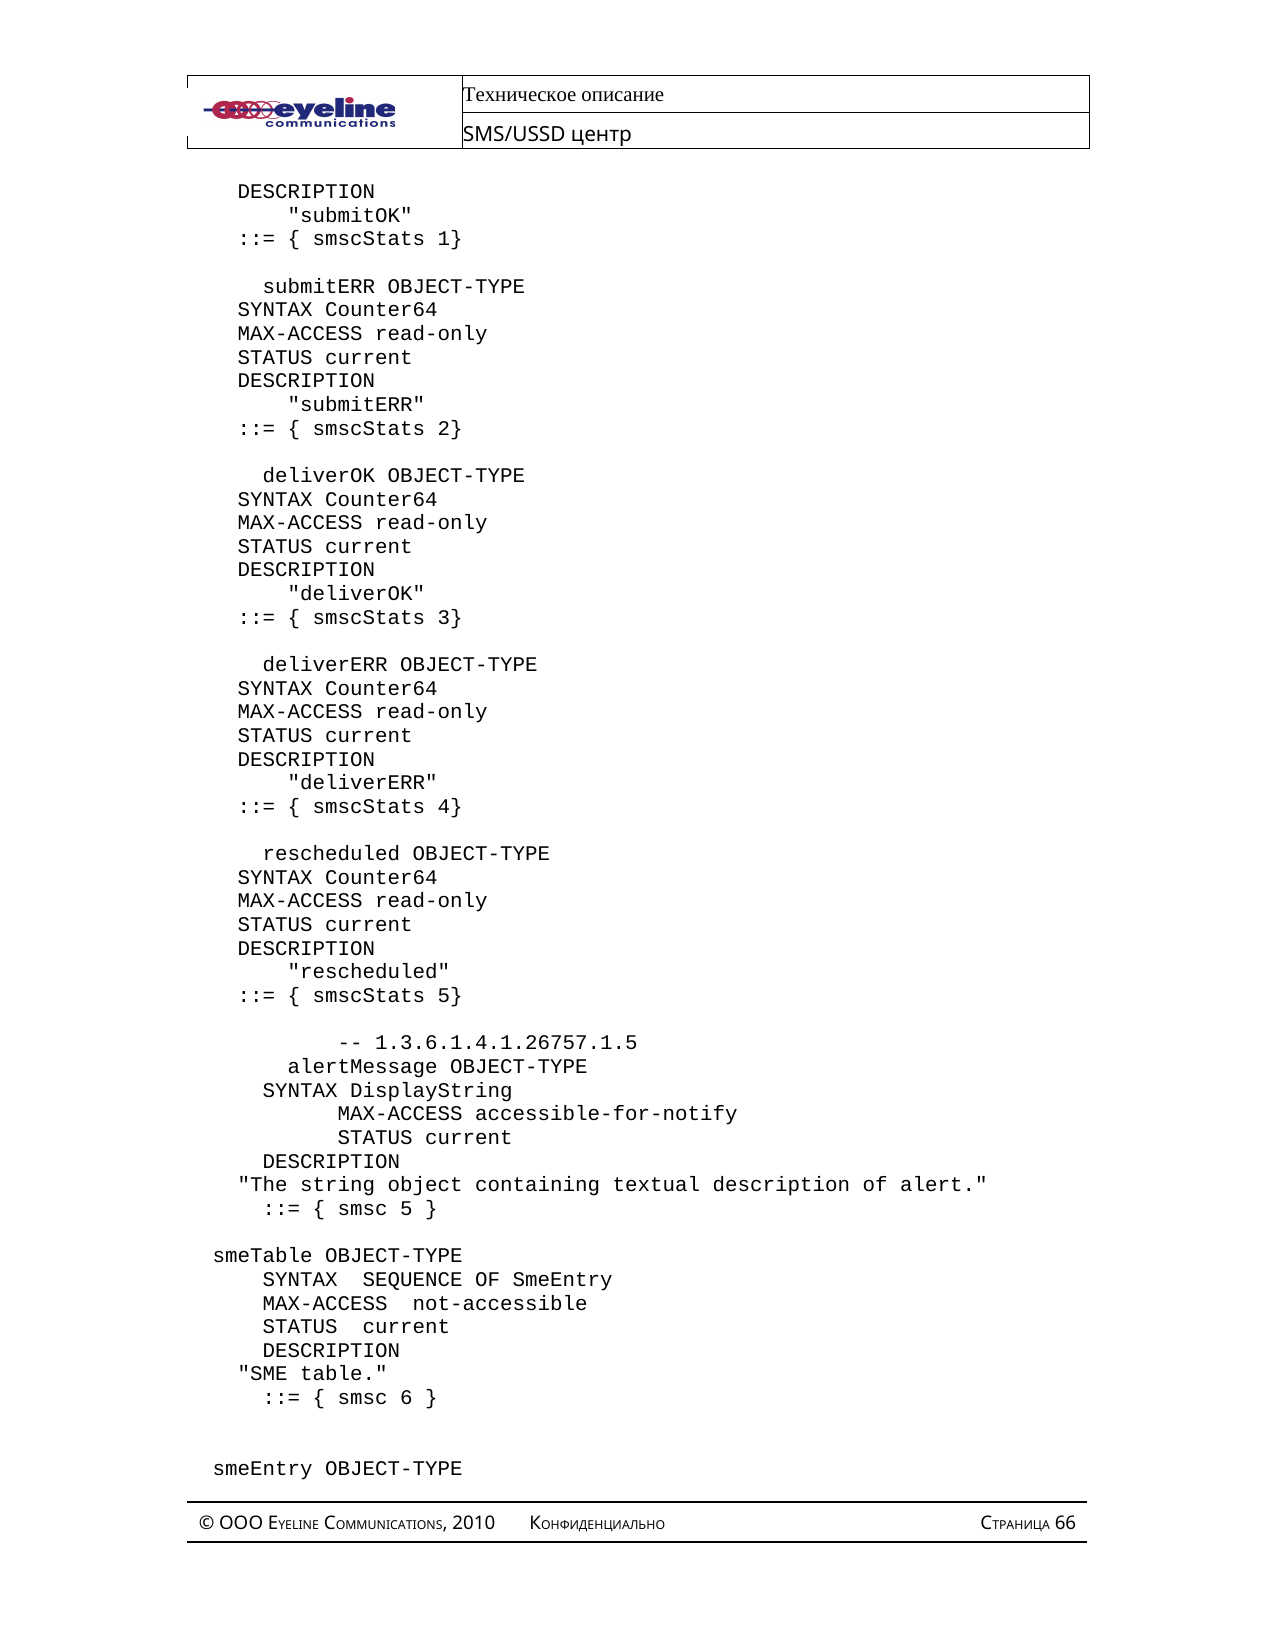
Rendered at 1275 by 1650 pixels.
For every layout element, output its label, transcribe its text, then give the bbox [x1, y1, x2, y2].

text SYNTAX Counter64 [187, 488, 1088, 512]
text "deliverOK" [187, 583, 1088, 607]
text STATUS current [187, 536, 1088, 559]
text STATUS current [187, 914, 1088, 938]
picture [203, 97, 396, 127]
text "deliverERR" [187, 772, 1088, 796]
text "submitERR" [187, 394, 1088, 418]
text DESCRIPTION [187, 938, 1088, 961]
text smeTable OBJECT-TYPE [187, 1245, 1088, 1269]
text DESCRIPTION [187, 1340, 1088, 1363]
text SYNTAX DisplayString [187, 1080, 1088, 1103]
text ::= { smscStats 5} [187, 985, 1088, 1009]
text MAX-ACCESS read-only [187, 323, 1088, 347]
text DESCRIPTION [187, 370, 1088, 394]
text MAX-ACCESS not-accessible [187, 1292, 1088, 1316]
text MAX-ACCESS read-only [187, 891, 1088, 914]
text submitERR OBJECT-TYPE [187, 276, 1088, 299]
text "rescheduled" [187, 961, 1088, 985]
text ::= { smsc 5 } [187, 1198, 1088, 1222]
text -- 1.3.6.1.4.1.26757.1.5 [187, 1032, 1088, 1056]
text SYNTAX Counter64 [187, 299, 1088, 323]
text "The string object containing textual description of alert." [187, 1174, 1088, 1198]
text DESCRIPTION [187, 749, 1088, 772]
text ::= { smscStats 1} [187, 228, 1088, 252]
text "SME table." [187, 1363, 1088, 1387]
text ::= { smscStats 4} [187, 796, 1088, 819]
text alertMessage OBJECT-TYPE [187, 1056, 1088, 1080]
text STATUS current [187, 347, 1088, 370]
text STATUS current [187, 1316, 1088, 1340]
text SYNTAX SEQUENCE OF SmeEntry [187, 1269, 1088, 1292]
text deliverERR OBJECT-TYPE [187, 654, 1088, 678]
text DESCRIPTION [187, 181, 1088, 205]
text deliverOK OBJECT-TYPE [187, 465, 1088, 488]
text SYNTAX Counter64 [187, 867, 1088, 891]
text rescheduled OBJECT-TYPE [187, 843, 1088, 867]
text ::= { smscStats 3} [187, 607, 1088, 630]
text STATUS current [187, 1127, 1088, 1151]
text DESCRIPTION [187, 559, 1088, 583]
text MAX-ACCESS read-only [187, 701, 1088, 725]
text MAX-ACCESS read-only [187, 512, 1088, 536]
text SYNTAX Counter64 [187, 678, 1088, 701]
text ::= { smscStats 2} [187, 418, 1088, 441]
text DESCRIPTION [187, 1151, 1088, 1174]
text ::= { smsc 6 } [187, 1387, 1088, 1411]
text smeEntry OBJECT-TYPE [187, 1458, 1088, 1482]
text STATUS current [187, 725, 1088, 749]
text "submitOK" [187, 205, 1088, 228]
text MAX-ACCESS accessible-for-notify [187, 1103, 1088, 1127]
